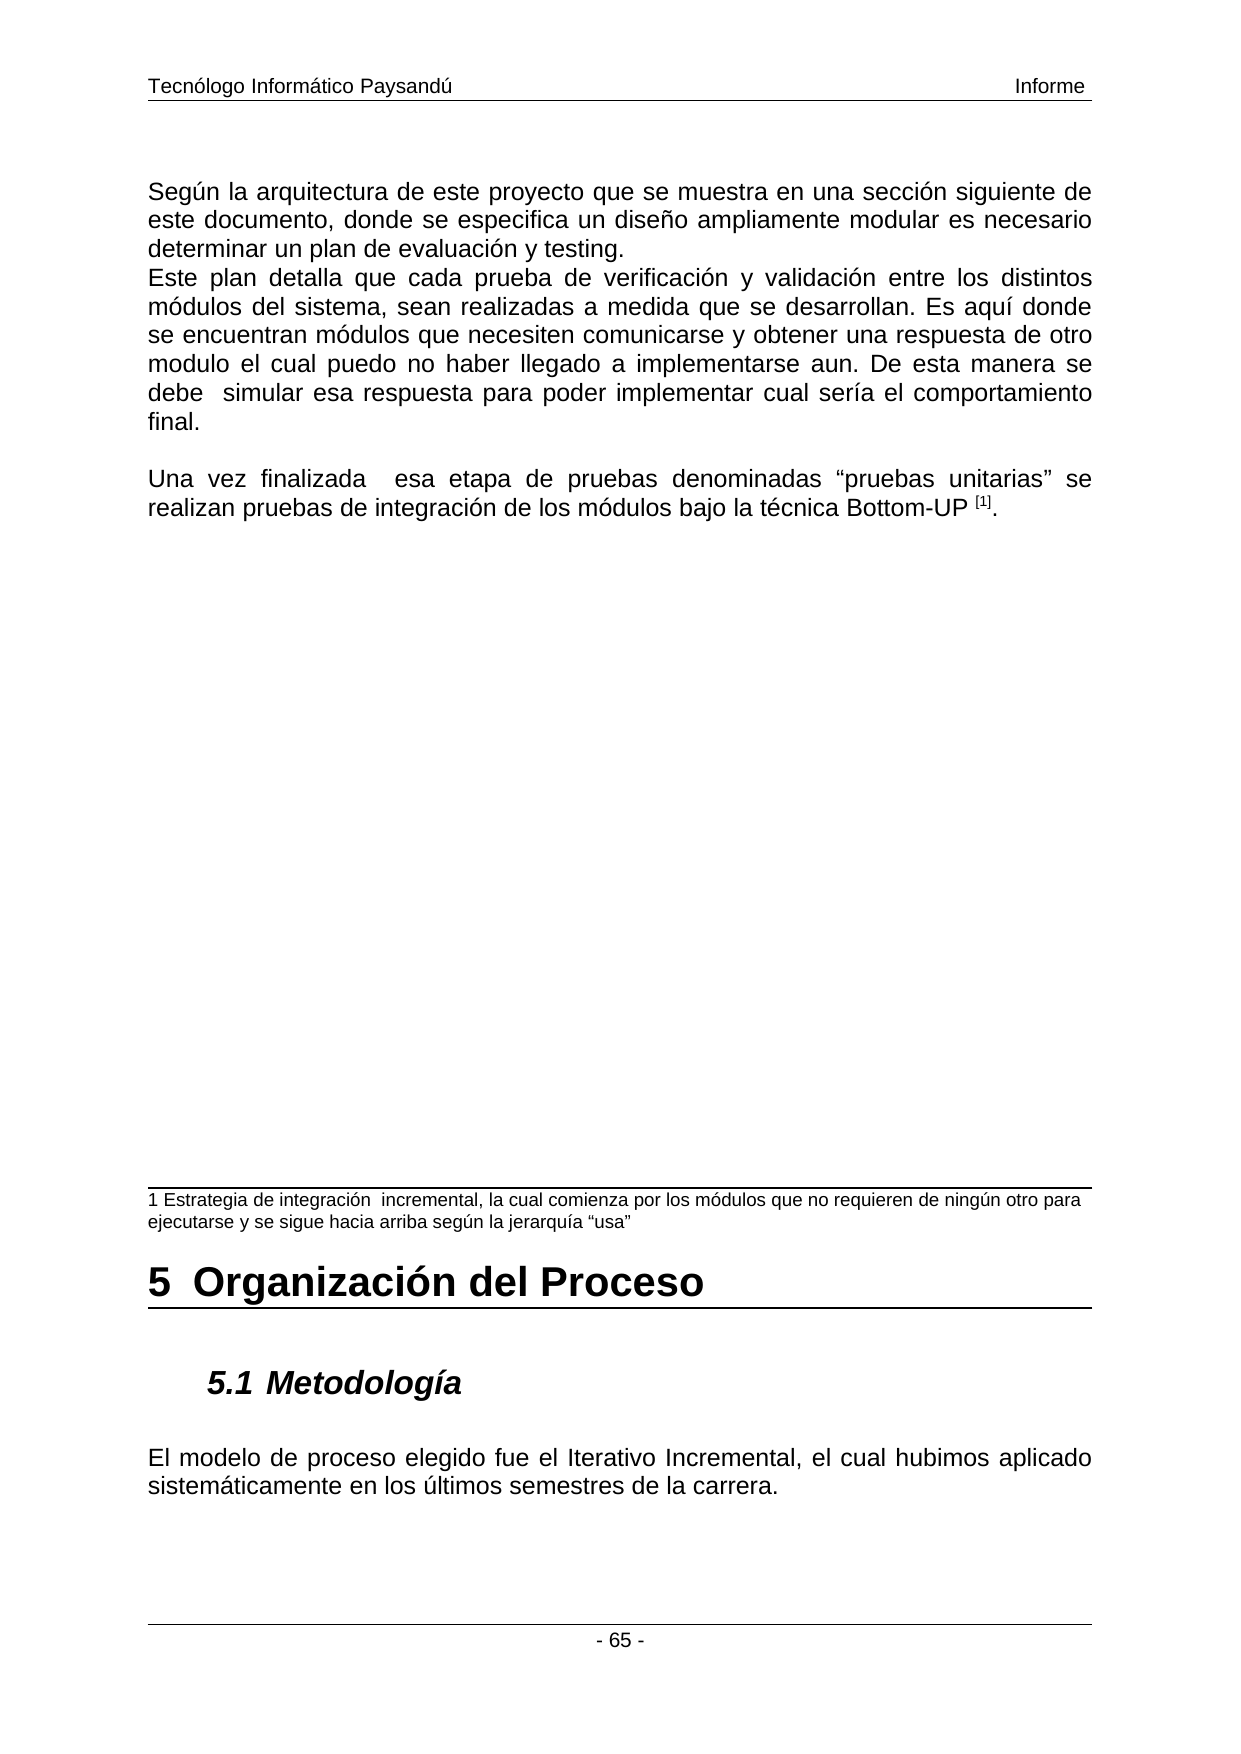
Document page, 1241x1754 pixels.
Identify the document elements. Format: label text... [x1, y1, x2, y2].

text 1 Estrategia de integración incremental, la cual comienza por los módulos que no requieren de ningún otro para ejecutarse y se sigue hacia arriba según la jerarquía “usa” [148, 1189, 1092, 1232]
text El modelo de proceso elegido fue el Iterativo Incremental, el cual hubimos aplicado sistemáticamente en los últimos semestres de la carrera. [148, 1443, 1092, 1500]
text Una vez finalizada esa etapa de pruebas denominadas “pruebas unitarias” se realizan pruebas de integración de los módulos bajo la técnica Bottom-UP [1]. [148, 464, 1092, 521]
subtitle Organización del Proceso [148, 1257, 1092, 1307]
text Este plan detalla que cada prueba de verificación y validación entre los distintos módulos del sistema, sean realizadas a medida que se desarrollan. Es aquí donde se encuentran módulos que necesiten comunicarse y obtener una respuesta de otro modulo el cual puedo no haber llegado a implementarse aun. De esta manera se debe simular esa respuesta para poder implementar cual sería el comportamiento final. [148, 263, 1092, 435]
text Según la arquitectura de este proyecto que se muestra en una sección siguiente de este documento, donde se especifica un diseño ampliamente modular es necesario determinar un plan de evaluación y testing. [148, 176, 1092, 263]
subtitle Metodología [207, 1363, 1092, 1401]
